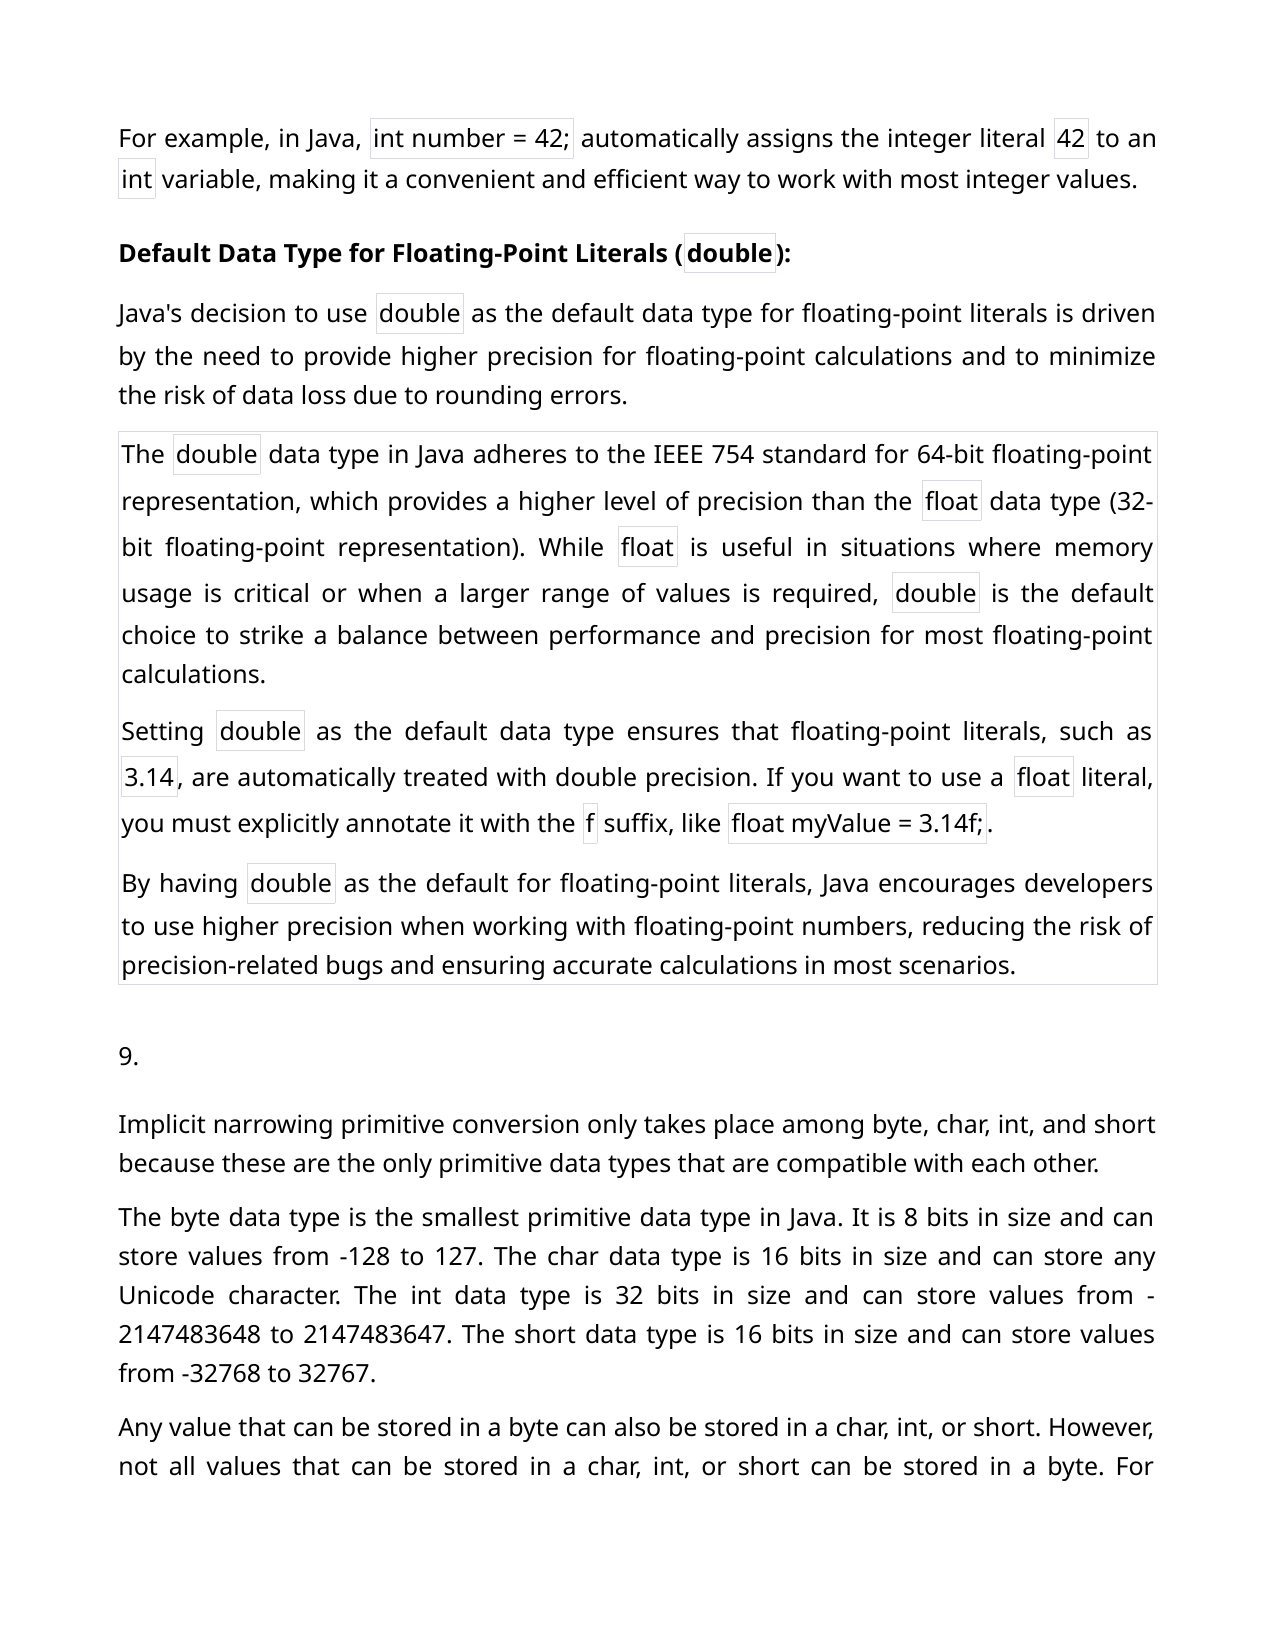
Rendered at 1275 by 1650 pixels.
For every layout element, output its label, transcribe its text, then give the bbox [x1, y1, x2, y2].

text ): [776, 232, 1157, 272]
text Setting double as the default data type ensures that floating-point literals, such as 3.14, are automatically treated with double precision. If you want to use a float literal, you must explicitly annotate it with the f suffix, like float myValue = 3.14f;. [119, 707, 1157, 843]
text Implicit narrowing primitive conversion only takes place among byte, char, int, and short because these are the only primitive data types that are compatible with each other. [118, 1106, 1157, 1180]
text The byte data type is the smallest primitive data type in Java. It is 8 bits in size and can store values from -128 to 127. The char data type is 16 bits in size and can store any Unicode character. The int data type is 32 bits in size and can store values from -2147483648 to 2147483647. The short data type is 16 bits in size and can store values from -32768 to 32767. [118, 1199, 1157, 1390]
text By having double as the default for floating-point literals, Java encourages developers to use higher precision when working with floating-point numbers, reducing the risk of precision-related bugs and ensuring accurate calculations in most scenarios. [119, 860, 1157, 984]
text Default Data Type for Floating-Point Literals (double [118, 232, 775, 272]
text Java's decision to use double as the default data type for floating-point literals is driven by the need to provide higher precision for floating-point calculations and to minimize the risk of data loss due to rounding errors. [118, 293, 1157, 411]
text Any value that can be stored in a byte can also be stored in a char, int, or short. However, not all values that can be stored in a char, int, or short can be stored in a byte. For [118, 1410, 1157, 1483]
text For example, in Java, int number = 42; automatically assigns the integer literal 42 to an int variable, making it a convenient and efficient way to work with most integer values. [118, 118, 1157, 198]
text 9. [118, 1038, 1157, 1072]
text The double data type in Java adheres to the IEEE 754 standard for 64-bit floating-point representation, which provides a higher level of precision than the float data type (32-bit floating-point representation). While float is useful in situations where memory usage is critical or when a larger range of values is required, double is the default choice to strike a balance between performance and precision for most floating-point calculations. [119, 432, 1157, 691]
